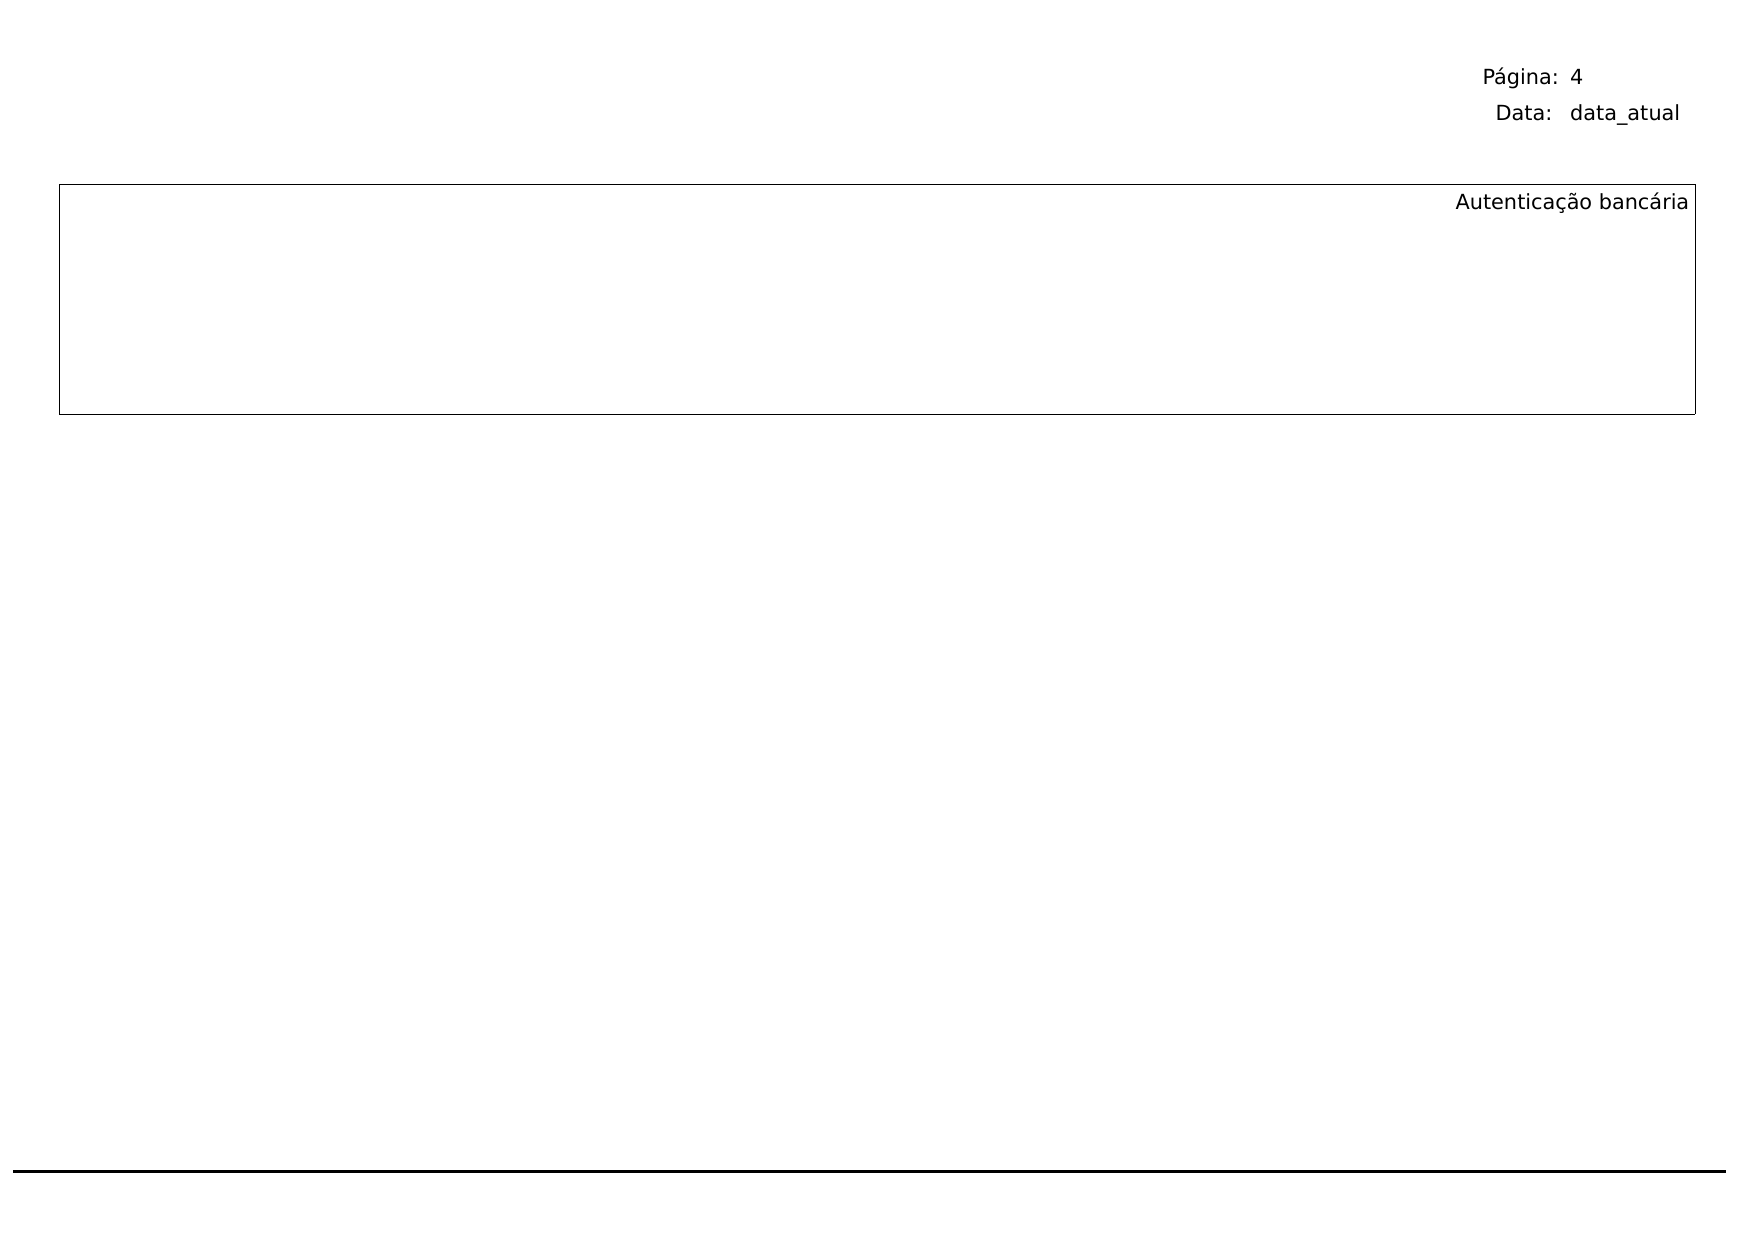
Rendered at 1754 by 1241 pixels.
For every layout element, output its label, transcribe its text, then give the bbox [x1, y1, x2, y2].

table_cell Autenticação bancária [60, 185, 1695, 414]
